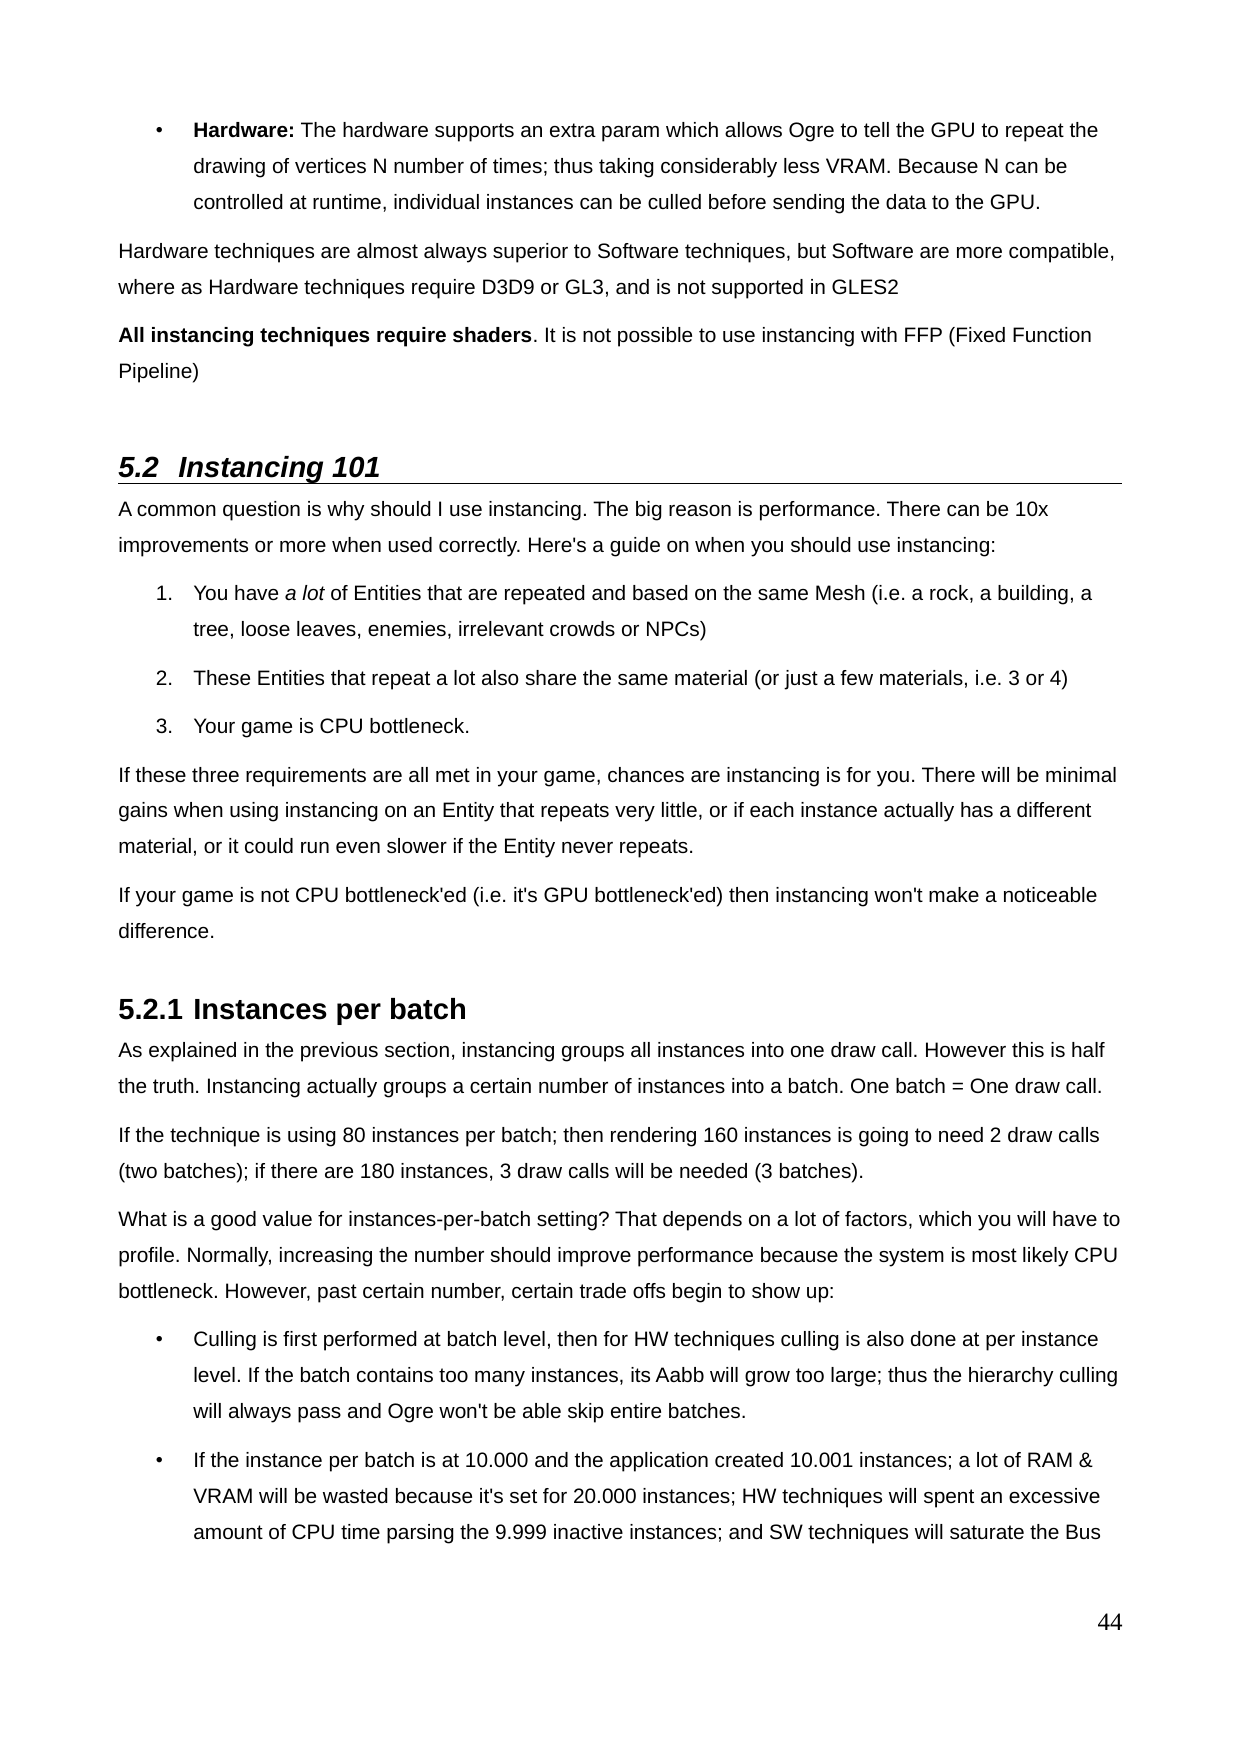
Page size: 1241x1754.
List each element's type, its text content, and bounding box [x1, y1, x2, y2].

text What is a good value for instances-per-batch setting? That depends on a lot of factors, which you will have to profile. Normally, increasing the number should improve performance because the system is most likely CPU bottleneck. However, past certain number, certain trade offs begin to show up: [118, 1207, 1122, 1303]
text If the technique is using 80 instances per batch; then rendering 160 instances is going to need 2 draw calls (two batches); if there are 180 instances, 3 draw calls will be needed (3 batches). [118, 1122, 1122, 1182]
list If the instance per batch is at 10.000 and the application created 10.001 instances; a lot of RAM & VRAM will be wasted because it's set for 20.000 instances; HW techniques will spent an excessive amount of CPU time parsing the 9.999 inactive instances; and SW techniques will saturate the Bus [156, 1448, 1122, 1543]
list Your game is CPU bottleneck. [156, 714, 1122, 738]
subtitle Instancing 101 [118, 450, 1122, 483]
list You have a lot of Entities that are repeated and based on the same Mesh (i.e. a rock, a building, a tree, loose leaves, enemies, irrelevant crowds or NPCs) [156, 581, 1122, 641]
list Culling is first performed at batch level, then for HW techniques culling is also done at per instance level. If the batch contains too many instances, its Aabb will grow too large; thus the hierarchy culling will always pass and Ogre won't be able skip entire batches. [156, 1327, 1122, 1423]
text If these three requirements are all met in your game, chances are instancing is for you. There will be minimal gains when using instancing on an Entity that repeats very little, or if each instance actually has a different material, or it could run even slower if the Entity never repeats. [118, 762, 1122, 858]
text If your game is not CPU bottleneck'ed (i.e. it's GPU bottleneck'ed) then instancing won't make a noticeable difference. [118, 883, 1122, 943]
text A common question is why should I use instancing. The big reason is performance. There can be 10x improvements or more when used correctly. Here's a guide on when you should use instancing: [118, 497, 1122, 557]
subtitle Instances per batch [118, 992, 1122, 1026]
list These Entities that repeat a lot also share the same material (or just a few materials, i.e. 3 or 4) [156, 666, 1122, 689]
text Hardware techniques are almost always superior to Software techniques, but Software are more compatible, where as Hardware techniques require D3D9 or GL3, and is not supported in GLES2 [118, 238, 1122, 298]
text As explained in the previous section, instancing groups all instances into one draw call. However this is half the truth. Instancing actually groups a certain number of instances into a batch. One batch = One draw call. [118, 1038, 1122, 1098]
list Hardware: The hardware supports an extra param which allows Ogre to tell the GPU to repeat the drawing of vertices N number of times; thus taking considerably less VRAM. Because N can be controlled at runtime, individual instances can be culled before sending the data to the GPU. [156, 118, 1122, 214]
text All instancing techniques require shaders. It is not possible to use instancing with FFP (Fixed Function Pipeline) [118, 323, 1122, 383]
